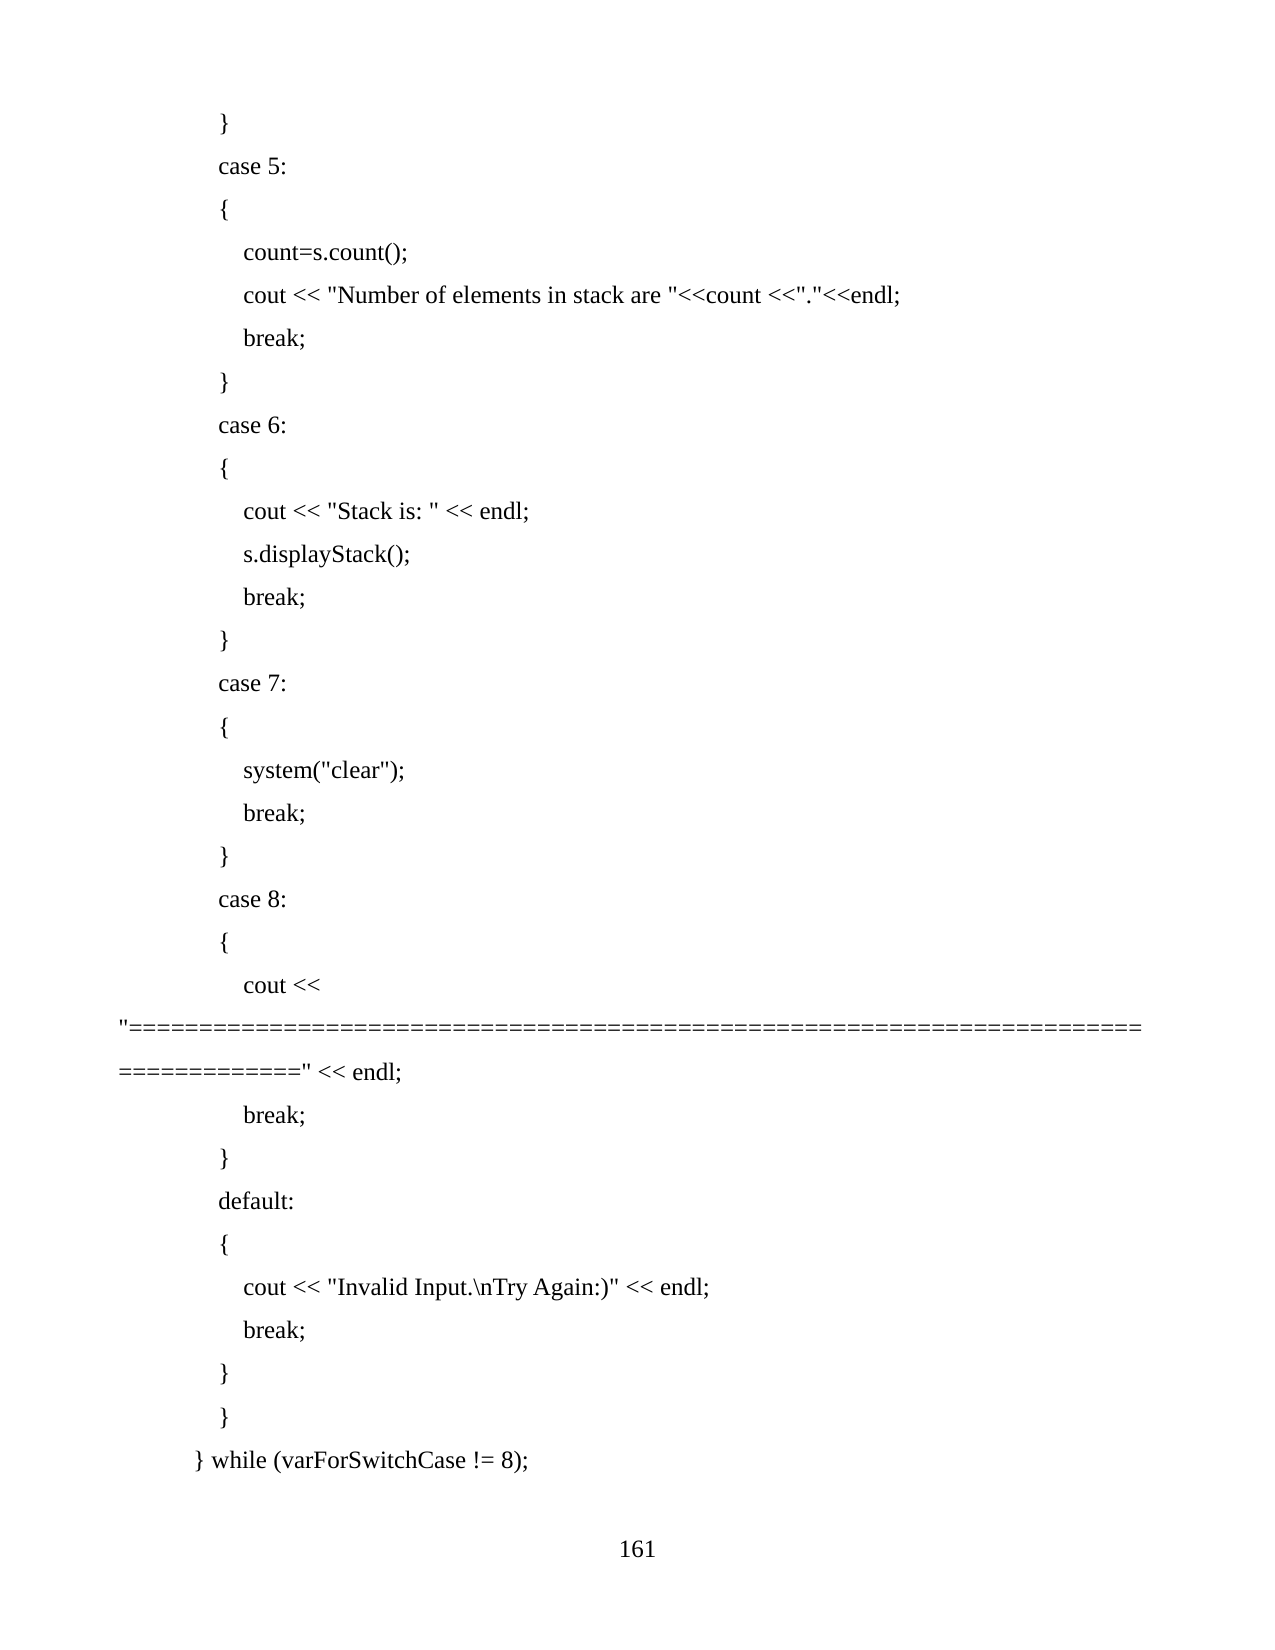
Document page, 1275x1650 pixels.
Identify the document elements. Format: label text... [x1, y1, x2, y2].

text { [118, 453, 1157, 482]
text } [118, 367, 1157, 395]
text default: [118, 1186, 1157, 1215]
text break; [118, 1100, 1157, 1128]
text } while (varForSwitchCase != 8); [118, 1445, 1157, 1473]
text s.displayStack(); [118, 539, 1157, 568]
text system("clear"); [118, 755, 1157, 783]
text } [118, 1358, 1157, 1387]
text cout << "Number of elements in stack are "<<count <<"."<<endl; [118, 280, 1157, 309]
text } [118, 625, 1157, 654]
text cout << "Stack is: " << endl; [118, 496, 1157, 525]
text break; [118, 323, 1157, 352]
text } [118, 1402, 1157, 1430]
text case 7: [118, 668, 1157, 697]
text case 6: [118, 410, 1157, 438]
text cout << "=====================================================================================" << endl; [118, 970, 1157, 1085]
text { [118, 712, 1157, 740]
text break; [118, 798, 1157, 827]
text { [118, 927, 1157, 956]
text break; [118, 1315, 1157, 1344]
text cout << "Invalid Input.\nTry Again:)" << endl; [118, 1272, 1157, 1301]
text } [118, 1143, 1157, 1172]
text count=s.count(); [118, 237, 1157, 266]
text case 8: [118, 884, 1157, 913]
text { [118, 1229, 1157, 1258]
text case 5: [118, 151, 1157, 180]
text } [118, 108, 1157, 137]
text } [118, 841, 1157, 870]
text { [118, 194, 1157, 223]
text break; [118, 582, 1157, 611]
